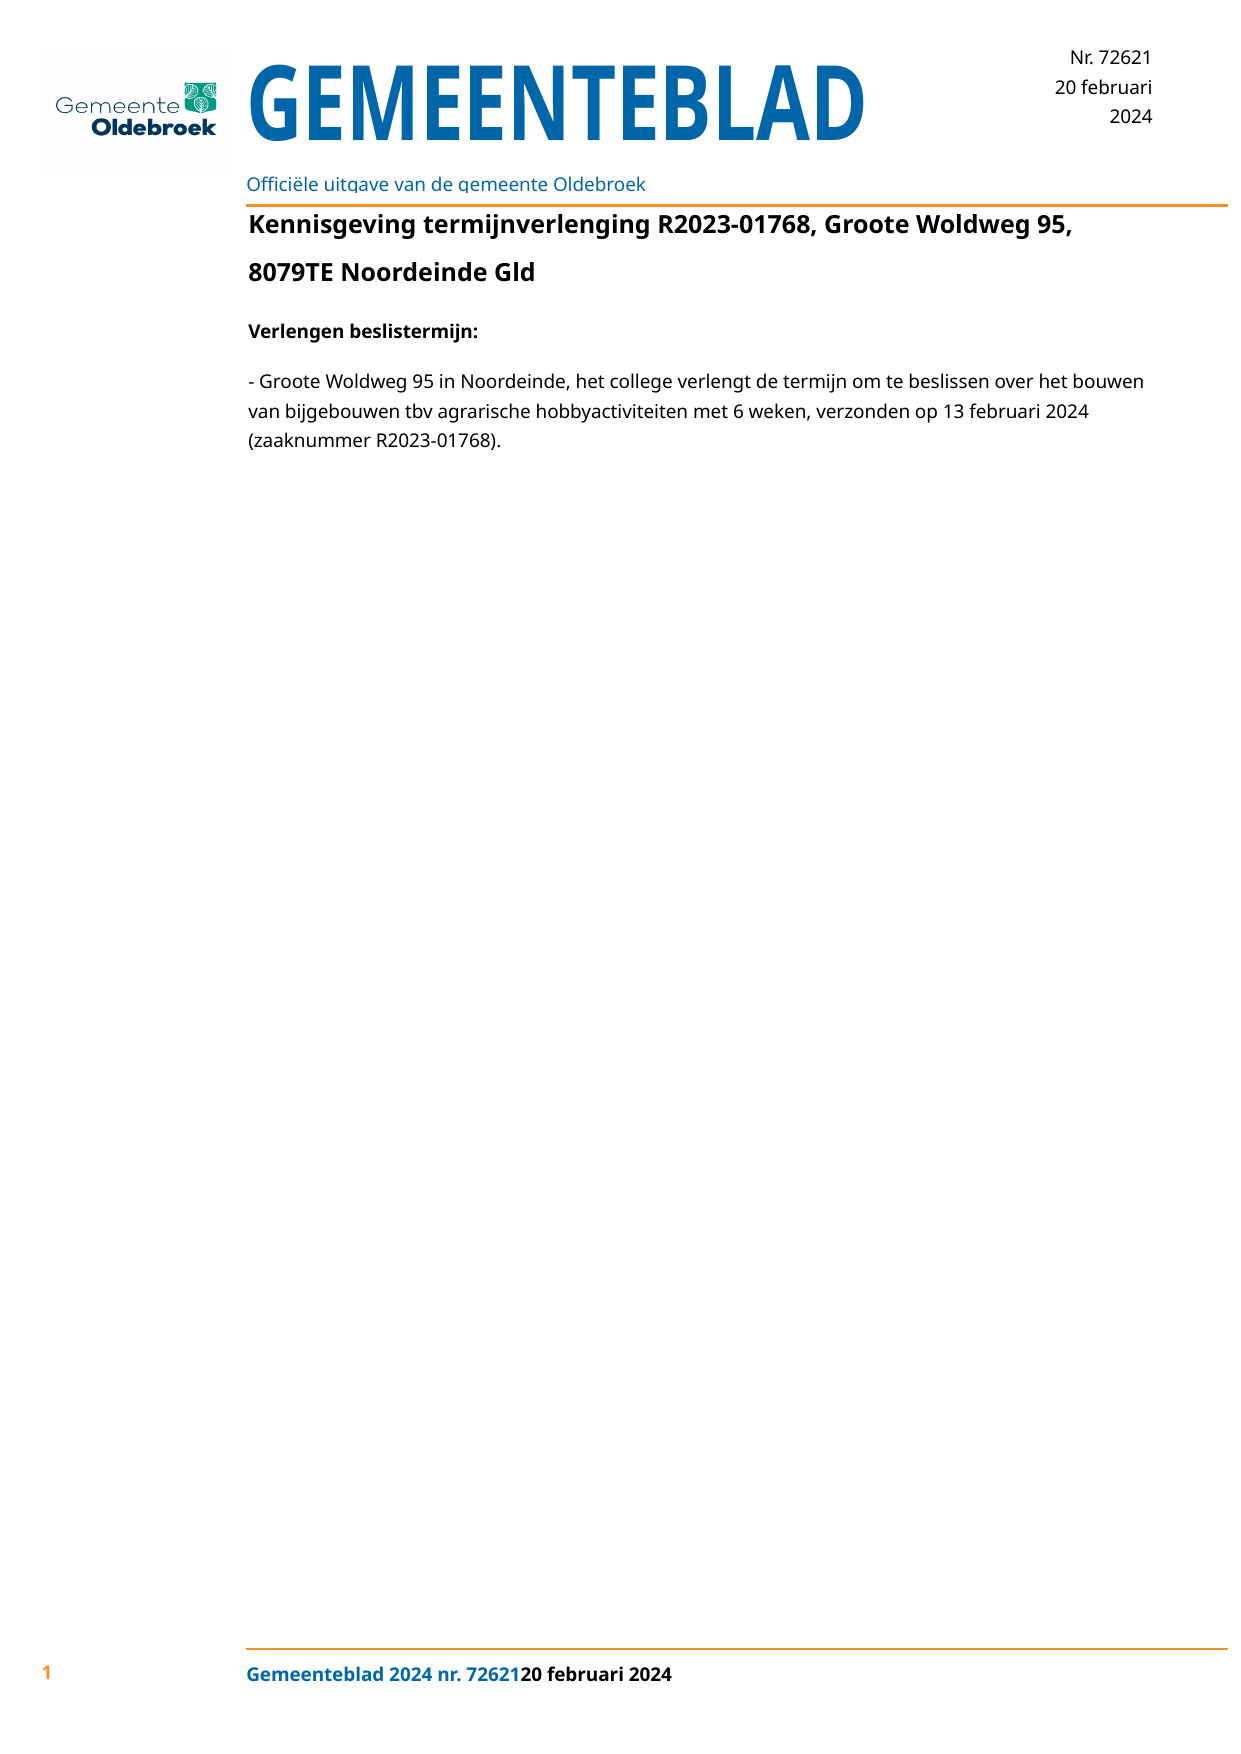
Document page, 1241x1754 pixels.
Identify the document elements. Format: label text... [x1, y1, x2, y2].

text Verlengen beslistermijn: [248, 318, 1152, 344]
text Kennisgeving termijnverlenging R2023-01768, Groote Woldweg 95, 8079TE Noordeinde Gld [248, 207, 1152, 288]
text - Groote Woldweg 95 in Noordeinde, het college verlengt de termijn om te beslissen over het bouwen van bijgebouwen tbv agrarische hobbyactiviteiten met 6 weken, verzonden op 13 februari 2024 (zaaknummer R2023-01768). [248, 368, 1152, 453]
picture [41, 47, 231, 172]
